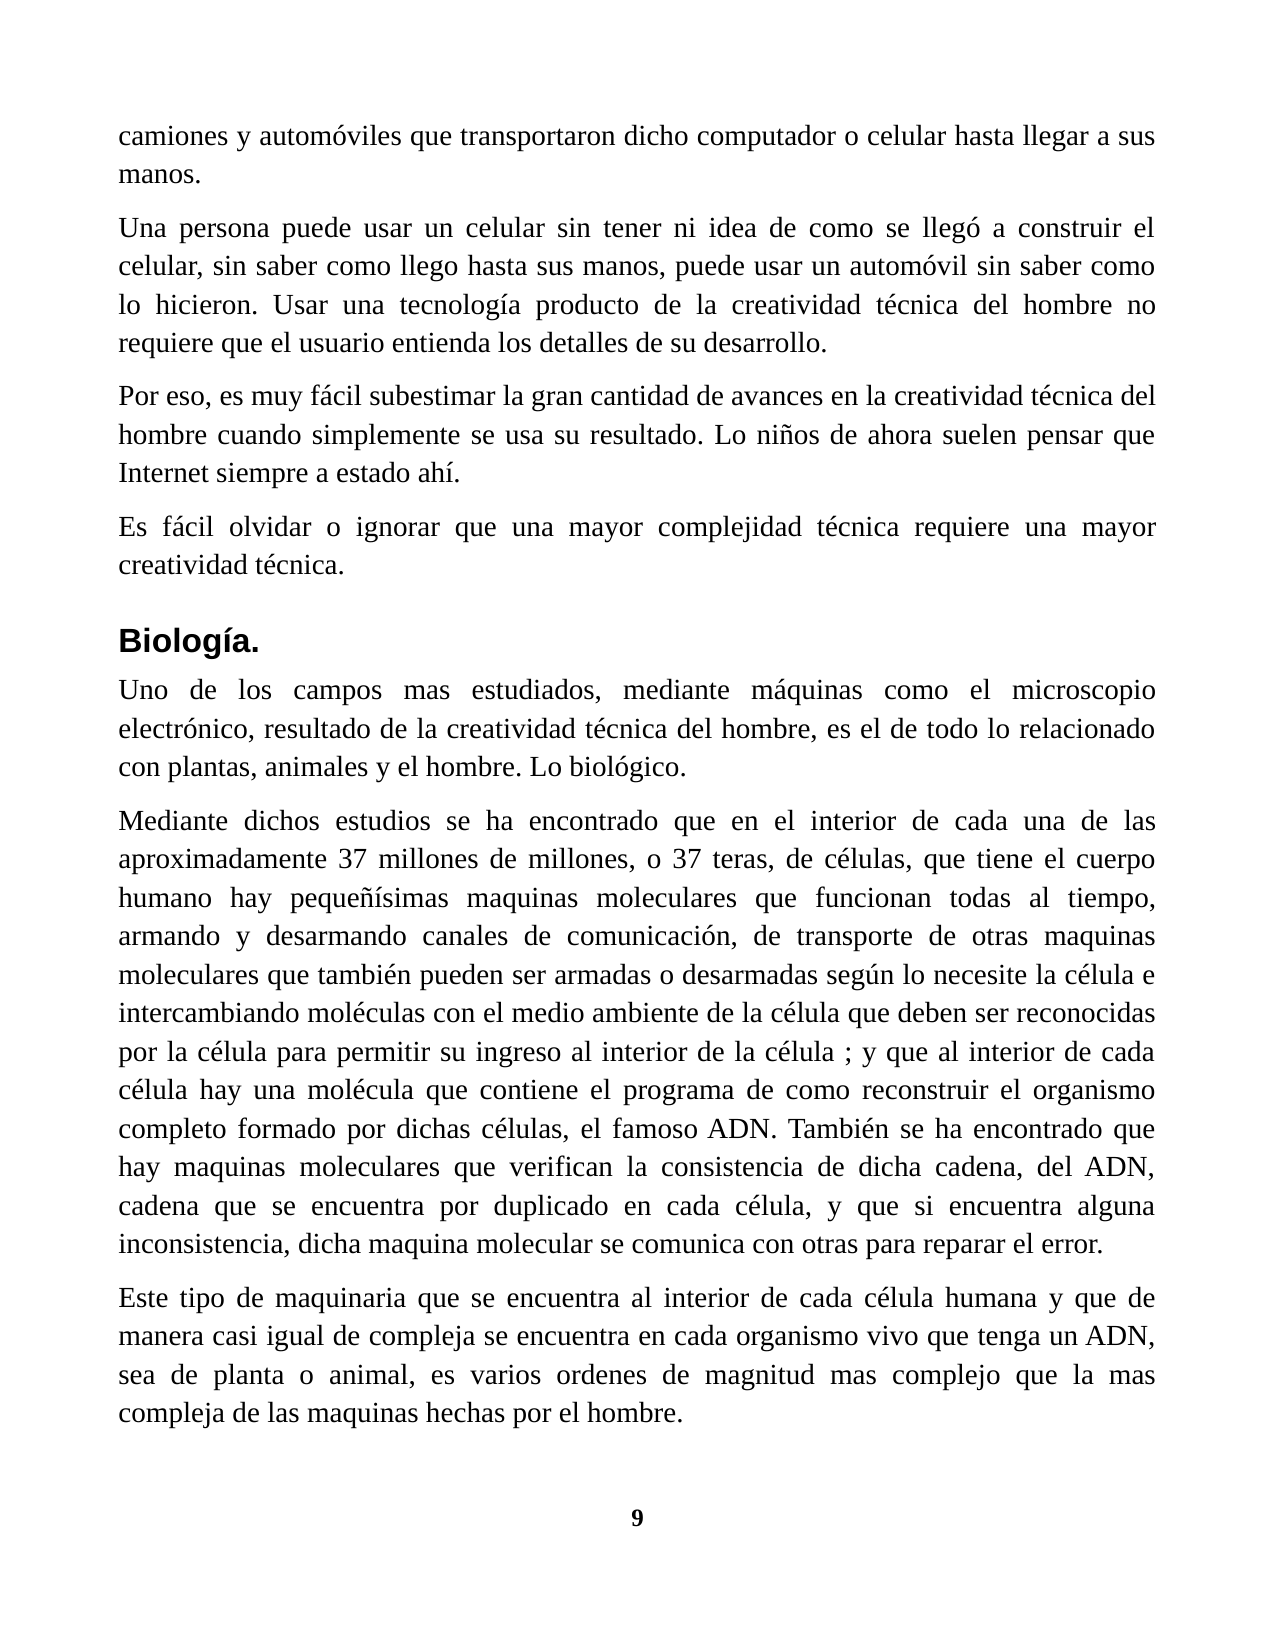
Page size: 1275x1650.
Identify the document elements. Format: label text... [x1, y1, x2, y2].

text camiones y automóviles que transportaron dicho computador o celular hasta llegar a sus manos. [118, 118, 1157, 190]
text Uno de los campos mas estudiados, mediante máquinas como el microscopio electrónico, resultado de la creatividad técnica del hombre, es el de todo lo relacionado con plantas, animales y el hombre. Lo biológico. [118, 672, 1157, 783]
text Es fácil olvidar o ignorar que una mayor complejidad técnica requiere una mayor creatividad técnica. [118, 509, 1157, 581]
text Este tipo de maquinaria que se encuentra al interior de cada célula humana y que de manera casi igual de compleja se encuentra en cada organismo vivo que tenga un ADN, sea de planta o animal, es varios ordenes de magnitud mas complejo que la mas compleja de las maquinas hechas por el hombre. [118, 1280, 1157, 1429]
subtitle Biología. [118, 621, 1157, 660]
text Mediante dichos estudios se ha encontrado que en el interior de cada una de las aproximadamente 37 millones de millones, o 37 teras, de células, que tiene el cuerpo humano hay pequeñísimas maquinas moleculares que funcionan todas al tiempo, armando y desarmando canales de comunicación, de transporte de otras maquinas moleculares que también pueden ser armadas o desarmadas según lo necesite la célula e intercambiando moléculas con el medio ambiente de la célula que deben ser reconocidas por la célula para permitir su ingreso al interior de la célula ; y que al interior de cada célula hay una molécula que contiene el programa de como reconstruir el organismo completo formado por dichas células, el famoso ADN. También se ha encontrado que hay maquinas moleculares que verifican la consistencia de dicha cadena, del ADN, cadena que se encuentra por duplicado en cada célula, y que si encuentra alguna inconsistencia, dicha maquina molecular se comunica con otras para reparar el error. [118, 803, 1157, 1260]
text Por eso, es muy fácil subestimar la gran cantidad de avances en la creatividad técnica del hombre cuando simplemente se usa su resultado. Lo niños de ahora suelen pensar que Internet siempre a estado ahí. [118, 378, 1157, 489]
text Una persona puede usar un celular sin tener ni idea de como se llegó a construir el celular, sin saber como llego hasta sus manos, puede usar un automóvil sin saber como lo hicieron. Usar una tecnología producto de la creatividad técnica del hombre no requiere que el usuario entienda los detalles de su desarrollo. [118, 210, 1157, 359]
